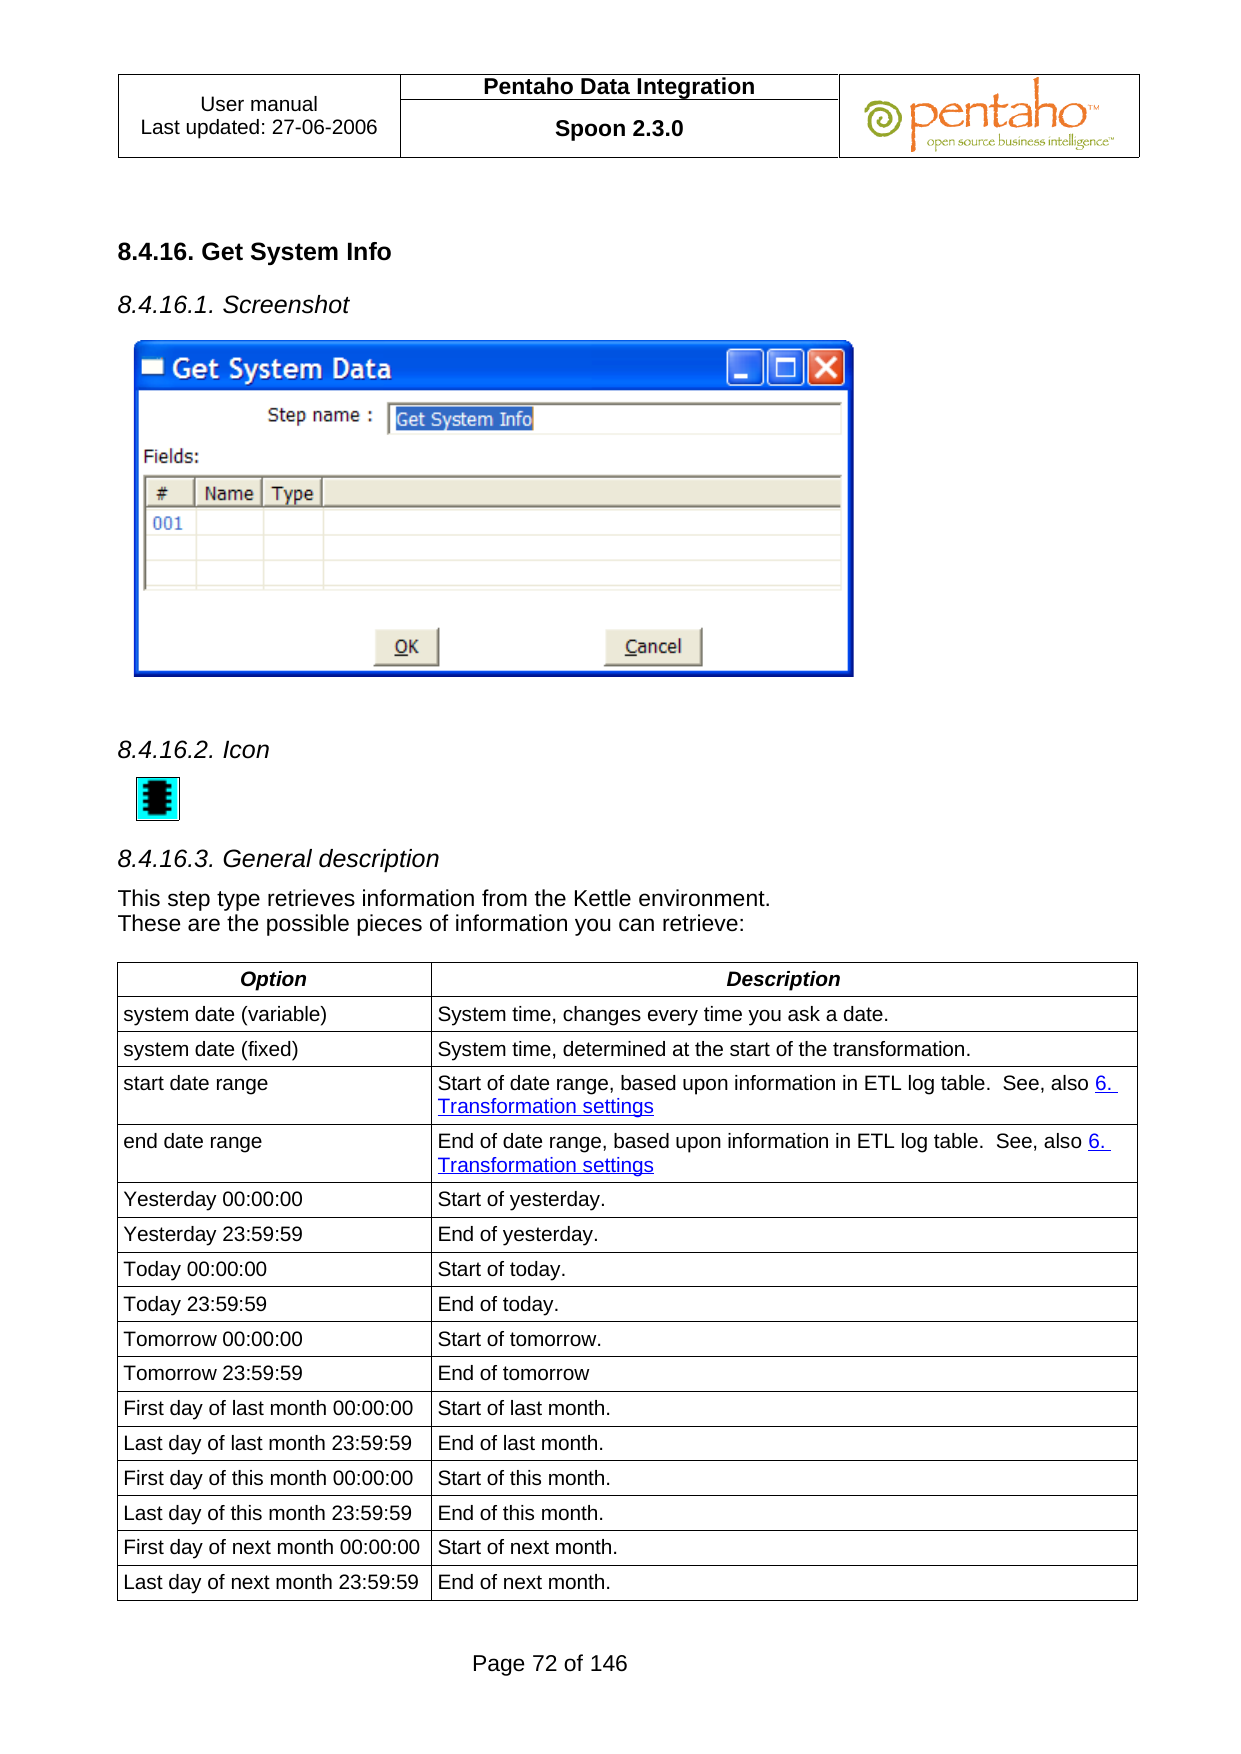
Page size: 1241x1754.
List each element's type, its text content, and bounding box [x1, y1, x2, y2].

table_cell Start of today. [432, 1253, 1137, 1286]
table_cell Start of next month. [432, 1531, 1137, 1565]
table_cell start date range [118, 1067, 431, 1124]
text These are the possible pieces of information you can retrieve: [117, 911, 1137, 936]
table_cell system date (fixed) [118, 1032, 431, 1066]
table_cell End of this month. [432, 1496, 1137, 1530]
subtitle Get System Info [117, 238, 1137, 266]
table_cell End of next month. [432, 1566, 1137, 1600]
table_cell Start of tomorrow. [432, 1322, 1137, 1356]
table_cell Yesterday 00:00:00 [118, 1183, 431, 1217]
table_cell First day of next month 00:00:00 [118, 1531, 431, 1565]
subtitle Screenshot [117, 291, 1137, 319]
table_cell Today 23:59:59 [118, 1287, 431, 1321]
subtitle Icon [117, 736, 1137, 764]
table_cell Tomorrow 23:59:59 [118, 1357, 431, 1391]
text This step type retrieves information from the Kettle environment. [117, 885, 1137, 911]
table_cell End of today. [432, 1287, 1137, 1321]
table_cell End of date range, based upon information in ETL log table. See, also 6. Transformation settings [432, 1125, 1137, 1182]
table_cell end date range [118, 1125, 431, 1182]
table_cell System time, determined at the start of the transformation. [432, 1032, 1137, 1066]
subtitle General description [117, 845, 1137, 873]
table_header Description [432, 963, 1137, 996]
table_cell Start of last month. [432, 1392, 1137, 1426]
table_cell End of tomorrow [432, 1357, 1137, 1391]
table_cell Today 00:00:00 [118, 1253, 431, 1286]
table_cell End of last month. [432, 1427, 1137, 1460]
table_cell Last day of last month 23:59:59 [118, 1427, 431, 1460]
table_cell Yesterday 23:59:59 [118, 1218, 431, 1252]
table_cell Last day of next month 23:59:59 [118, 1566, 431, 1600]
table_cell First day of this month 00:00:00 [118, 1461, 431, 1495]
table_header Option [118, 963, 431, 996]
table_cell system date (variable) [118, 997, 431, 1031]
table_cell Start of yesterday. [432, 1183, 1137, 1217]
table_cell End of yesterday. [432, 1218, 1137, 1252]
table_cell Start of this month. [432, 1461, 1137, 1495]
table_cell System time, changes every time you ask a date. [432, 997, 1137, 1031]
table_cell First day of last month 00:00:00 [118, 1392, 431, 1426]
table_cell Tomorrow 00:00:00 [118, 1322, 431, 1356]
picture [133, 340, 854, 677]
table_cell Last day of this month 23:59:59 [118, 1496, 431, 1530]
table_cell Start of date range, based upon information in ETL log table. See, also 6. Transformation settings [432, 1067, 1137, 1124]
